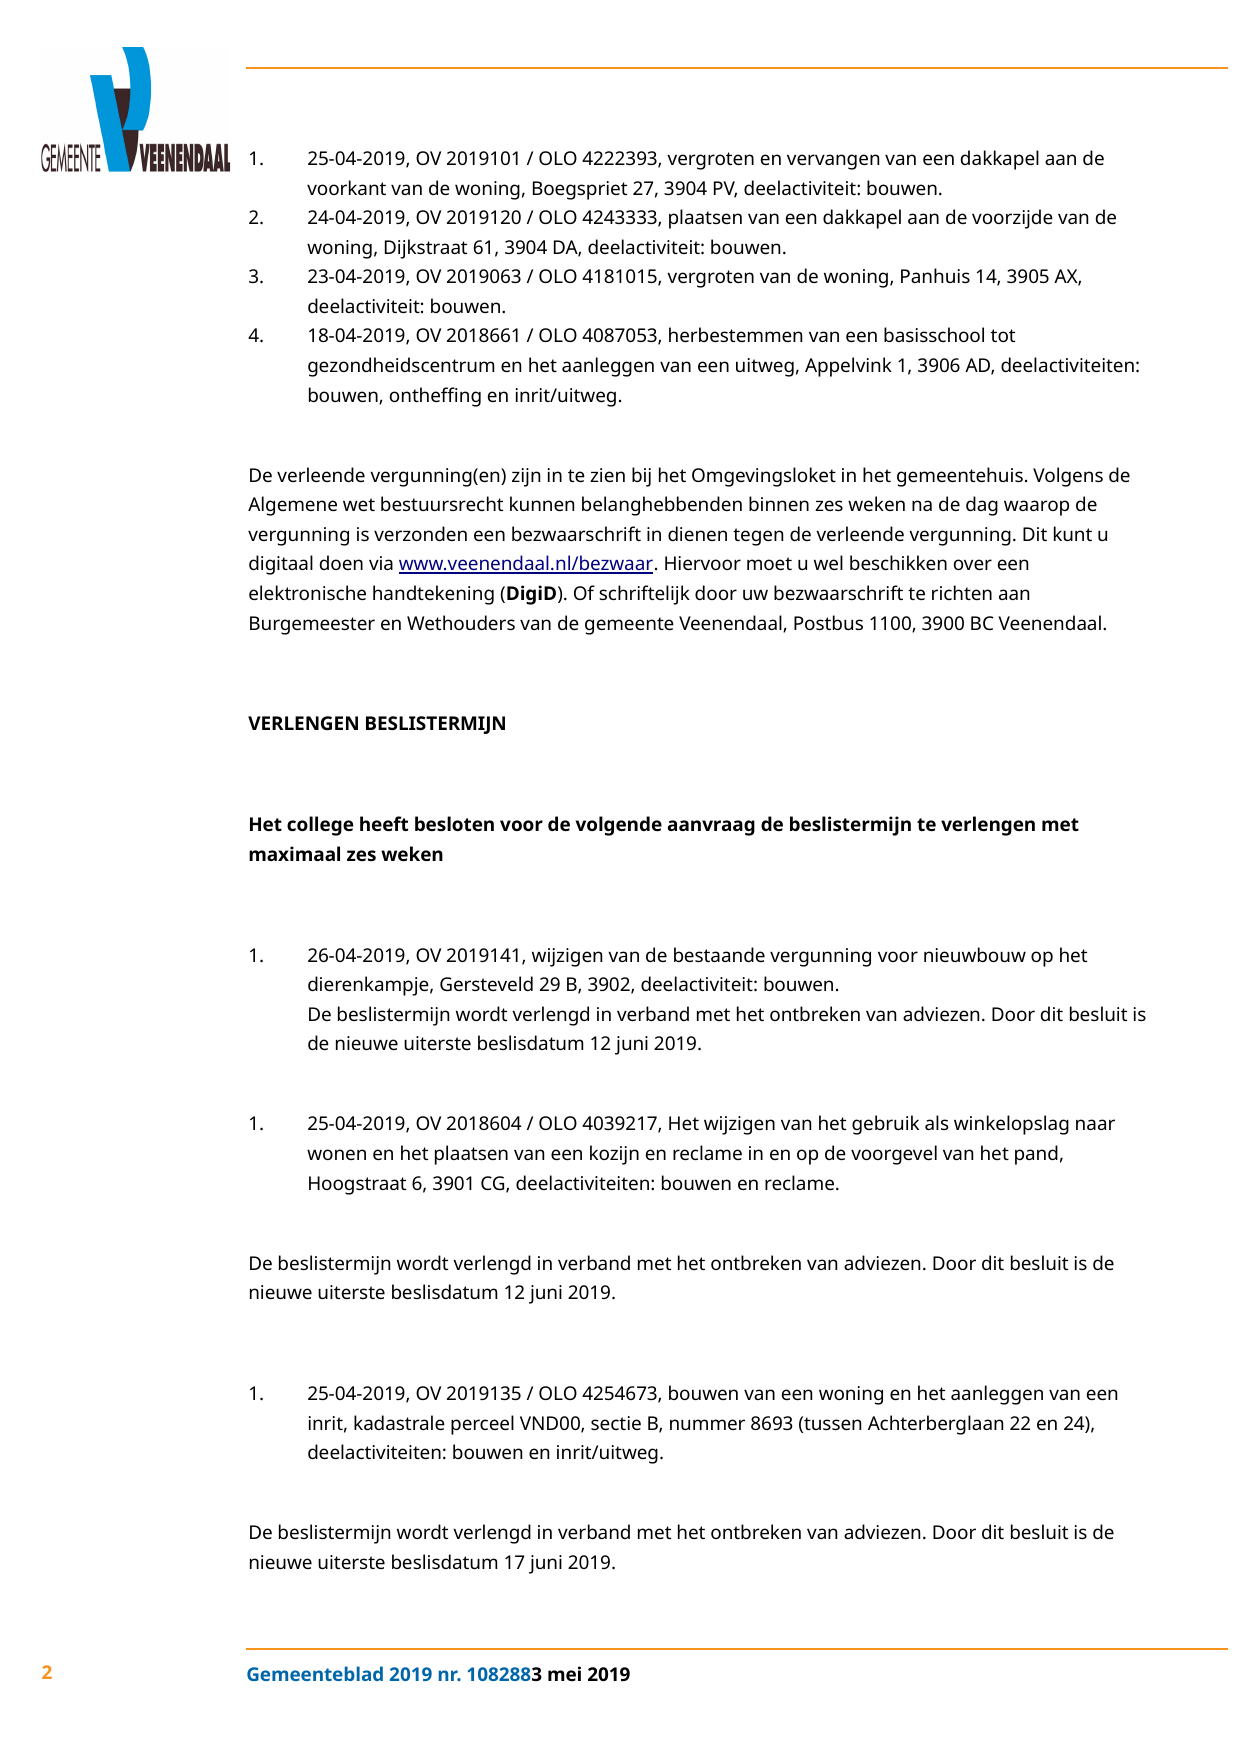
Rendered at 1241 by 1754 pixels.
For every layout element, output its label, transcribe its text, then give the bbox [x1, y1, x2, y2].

list 25-04-2019, OV 2019135 / OLO 4254673, bouwen van een woning en het aanleggen van een inrit, kadastrale perceel VND00, sectie B, nummer 8693 (tussen Achterberglaan 22 en 24), deelactiviteiten: bouwen en inrit/uitweg. [248, 1380, 1152, 1465]
list De beslistermijn wordt verlengd in verband met het ontbreken van adviezen. Door dit besluit is de nieuwe uiterste beslisdatum 12 juni 2019. [248, 1001, 1152, 1056]
list 18-04-2019, OV 2018661 / OLO 4087053, herbestemmen van een basisschool tot gezondheidscentrum en het aanleggen van een uitweg, Appelvink 1, 3906 AD, deelactiviteiten: bouwen, ontheffing en inrit/uitweg. [248, 323, 1152, 408]
list 25-04-2019, OV 2019101 / OLO 4222393, vergroten en vervangen van een dakkapel aan de voorkant van de woning, Boegspriet 27, 3904 PV, deelactiviteit: bouwen. [248, 145, 1152, 201]
text De beslistermijn wordt verlengd in verband met het ontbreken van adviezen. Door dit besluit is de nieuwe uiterste beslisdatum 12 juni 2019. [248, 1250, 1152, 1305]
list 23-04-2019, OV 2019063 / OLO 4181015, vergroten van de woning, Panhuis 14, 3905 AX, deelactiviteit: bouwen. [248, 263, 1152, 319]
picture [41, 47, 130, 172]
text Het college heeft besloten voor de volgende aanvraag de beslistermijn te verlengen met maximaal zes weken [248, 811, 1152, 867]
list 26-04-2019, OV 2019141, wijzigen van de bestaande vergunning voor nieuwbouw op het dierenkampje, Gersteveld 29 B, 3902, deelactiviteit: bouwen. [248, 942, 1152, 997]
text VERLENGEN BESLISTERMIJN [248, 711, 1152, 736]
text De beslistermijn wordt verlengd in verband met het ontbreken van adviezen. Door dit besluit is de nieuwe uiterste beslisdatum 17 juni 2019. [248, 1519, 1152, 1575]
list 25-04-2019, OV 2018604 / OLO 4039217, Het wijzigen van het gebruik als winkelopslag naar wonen en het plaatsen van een kozijn en reclame in en op de voorgevel van het pand, Hoogstraat 6, 3901 CG, deelactiviteiten: bouwen en reclame. [248, 1111, 1152, 1196]
list 24-04-2019, OV 2019120 / OLO 4243333, plaatsen van een dakkapel aan de voorzijde van de woning, Dijkstraat 61, 3904 DA, deelactiviteit: bouwen. [248, 204, 1152, 260]
text De verleende vergunning(en) zijn in te zien bij het Omgevingsloket in het gemeentehuis. Volgens de Algemene wet bestuursrecht kunnen belanghebbenden binnen zes weken na de dag waarop de vergunning is verzonden een bezwaarschrift in dienen tegen de verleende vergunning. Dit kunt u digitaal doen via www.veenendaal.nl/bezwaar. Hiervoor moet u wel beschikken over een elektronische handtekening (DigiD). Of schriftelijk door uw bezwaarschrift te richten aan Burgemeester en Wethouders van de gemeente Veenendaal, Postbus 1100, 3900 BC Veenendaal. [248, 462, 1152, 636]
picture [123, 47, 231, 172]
